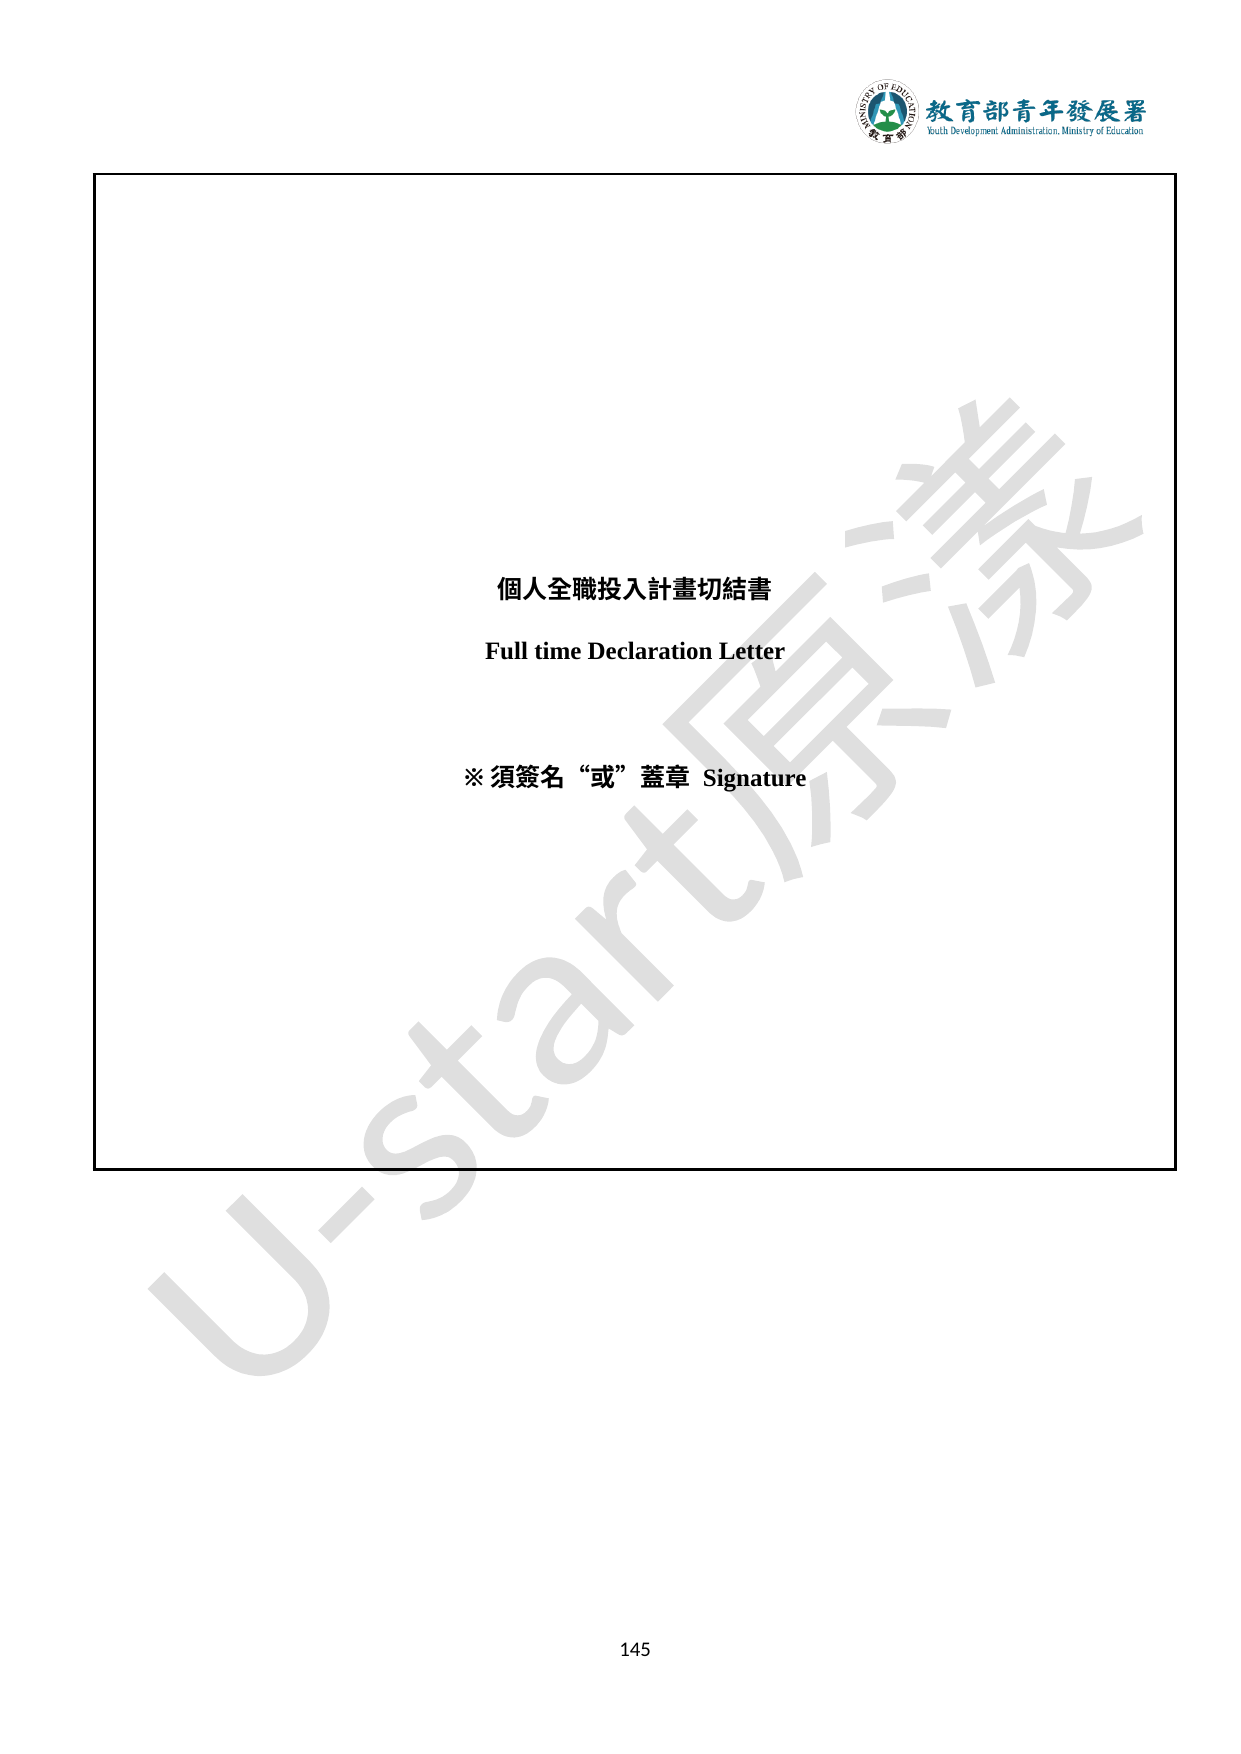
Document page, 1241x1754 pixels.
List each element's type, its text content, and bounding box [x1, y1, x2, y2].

table_cell 個人全職投入計畫切結書 Full time Declaration Letter ※ 須簽名“或”蓋章 Signature [96, 175, 1174, 1168]
